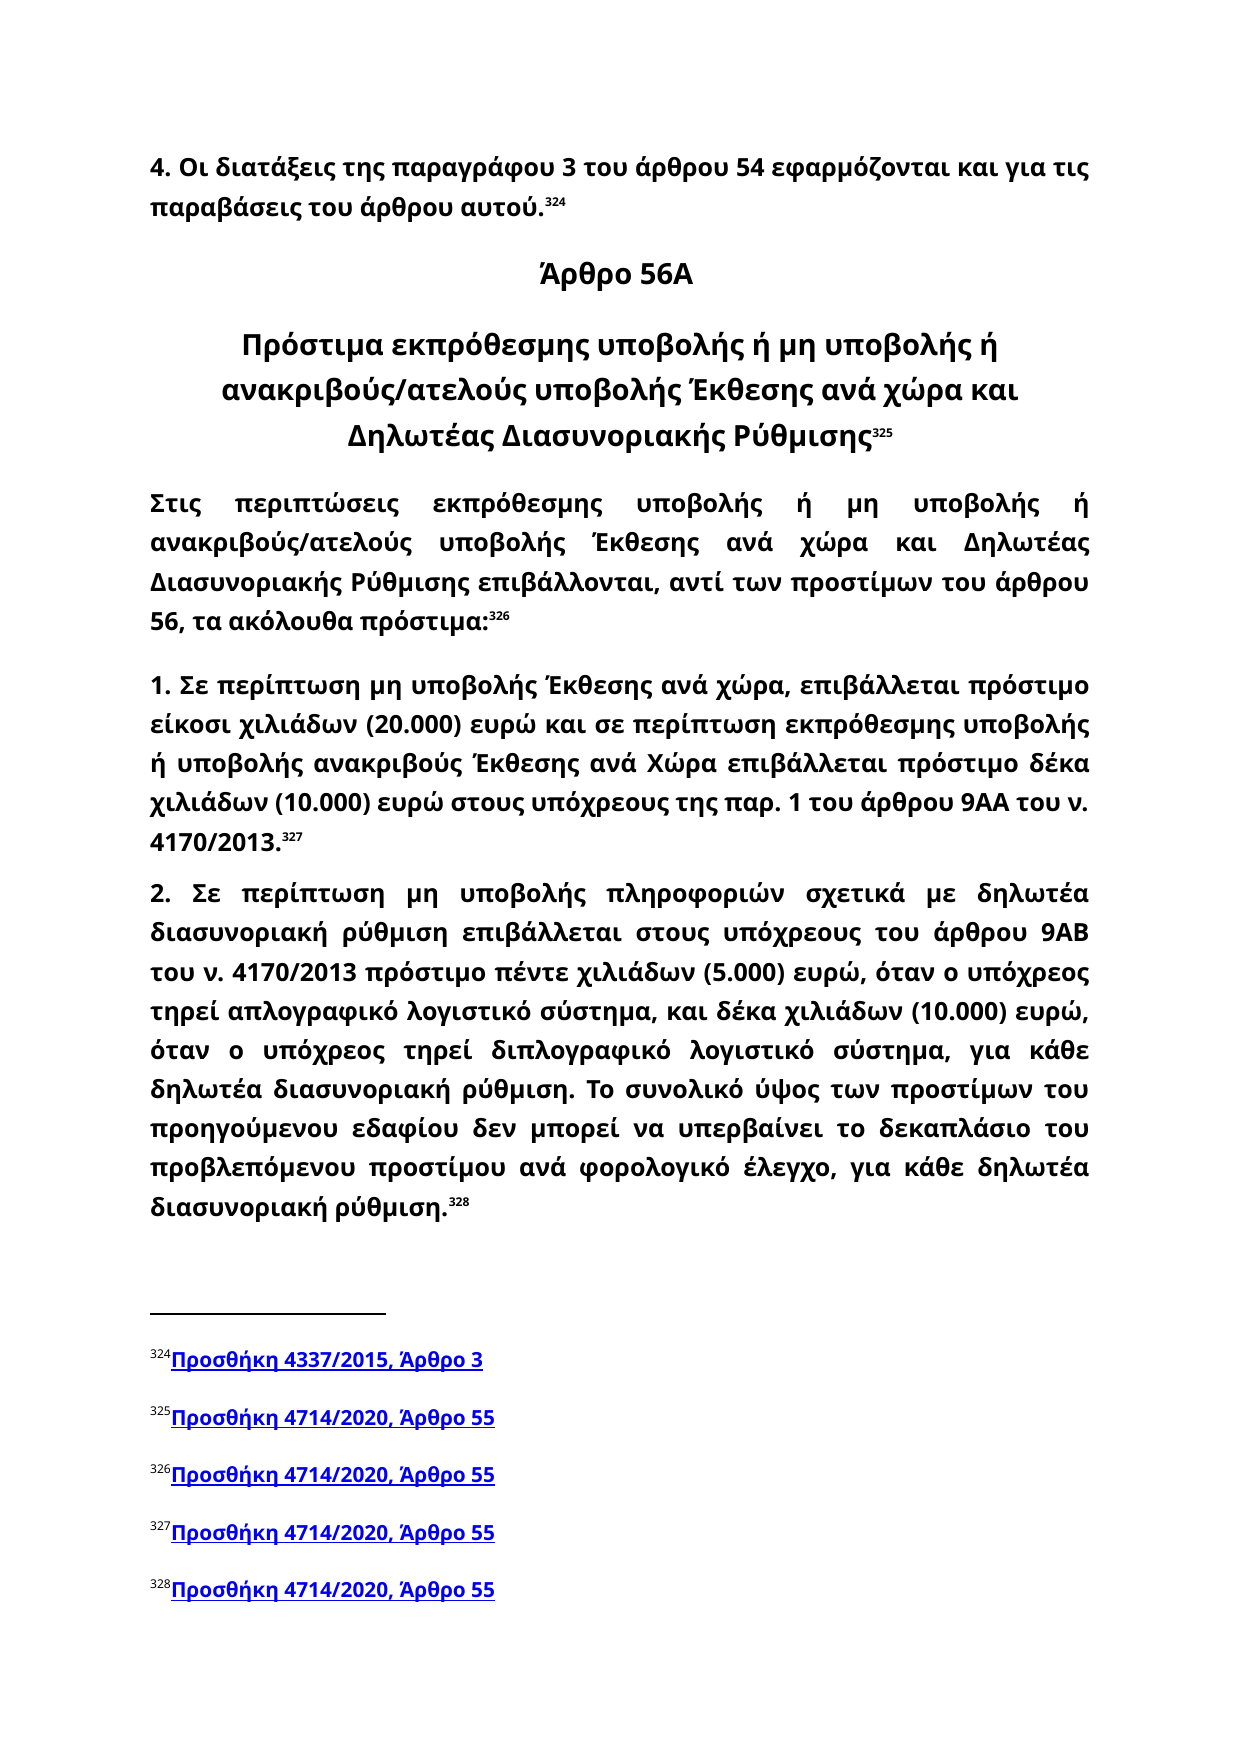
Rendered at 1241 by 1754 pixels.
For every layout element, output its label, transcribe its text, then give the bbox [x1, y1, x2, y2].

text Προσθήκη 4337/2015, Άρθρο 3 [150, 1345, 1090, 1373]
text 2. Σε περίπτωση μη υποβολής πληροφοριών σχετικά με δηλωτέα διασυνοριακή ρύθμιση επιβάλλεται στους υπόχρεους του άρθρου 9ΑΒ του ν. 4170/2013 πρόστιμο πέντε χιλιάδων (5.000) ευρώ, όταν ο υπόχρεος τηρεί απλογραφικό λογιστικό σύστημα, και δέκα χιλιάδων (10.000) ευρώ, όταν ο υπόχρεος τηρεί διπλογραφικό λογιστικό σύστημα, για κάθε δηλωτέα διασυνοριακή ρύθμιση. Το συνολικό ύψος των προστίμων του προηγούμενου εδαφίου δεν μπορεί να υπερβαίνει το δεκαπλάσιο του προβλεπόμενου προστίμου ανά φορολογικό έλεγχο, για κάθε δηλωτέα διασυνοριακή ρύθμιση. [150, 876, 1090, 1223]
text 4. Οι διατάξεις της παραγράφου 3 του άρθρου 54 εφαρμόζονται και για τις παραβάσεις του άρθρου αυτού. [150, 150, 1090, 223]
text Προσθήκη 4714/2020, Άρθρο 55 [150, 1518, 1090, 1546]
text 1. Σε περίπτωση μη υποβολής Έκθεσης ανά χώρα, επιβάλλεται πρόστιμο είκοσι χιλιάδων (20.000) ευρώ και σε περίπτωση εκπρόθεσμης υποβολής ή υποβολής ανακριβούς Έκθεσης ανά Χώρα επιβάλλεται πρόστιμο δέκα χιλιάδων (10.000) ευρώ στους υπόχρεους της παρ. 1 του άρθρου 9ΑΑ του ν. 4170/2013. [150, 667, 1090, 858]
text Προσθήκη 4714/2020, Άρθρο 55 [150, 1576, 1090, 1604]
text Στις περιπτώσεις εκπρόθεσμης υποβολής ή μη υποβολής ή ανακριβούς/ατελούς υποβολής Έκθεσης ανά χώρα και Δηλωτέας Διασυνοριακής Ρύθμισης επιβάλλονται, αντί των προστίμων του άρθρου 56, τα ακόλουθα πρόστιμα: [150, 486, 1090, 637]
subtitle Άρθρο 56Α [150, 253, 1090, 293]
text Προσθήκη 4714/2020, Άρθρο 55 [150, 1460, 1090, 1489]
text Προσθήκη 4714/2020, Άρθρο 55 [150, 1403, 1090, 1431]
subtitle Πρόστιμα εκπρόθεσμης υποβολής ή μη υποβολής ή ανακριβούς/ατελούς υποβολής Έκθεσης ανά χώρα και Δηλωτέας Διασυνοριακής Ρύθμισης [150, 324, 1090, 455]
